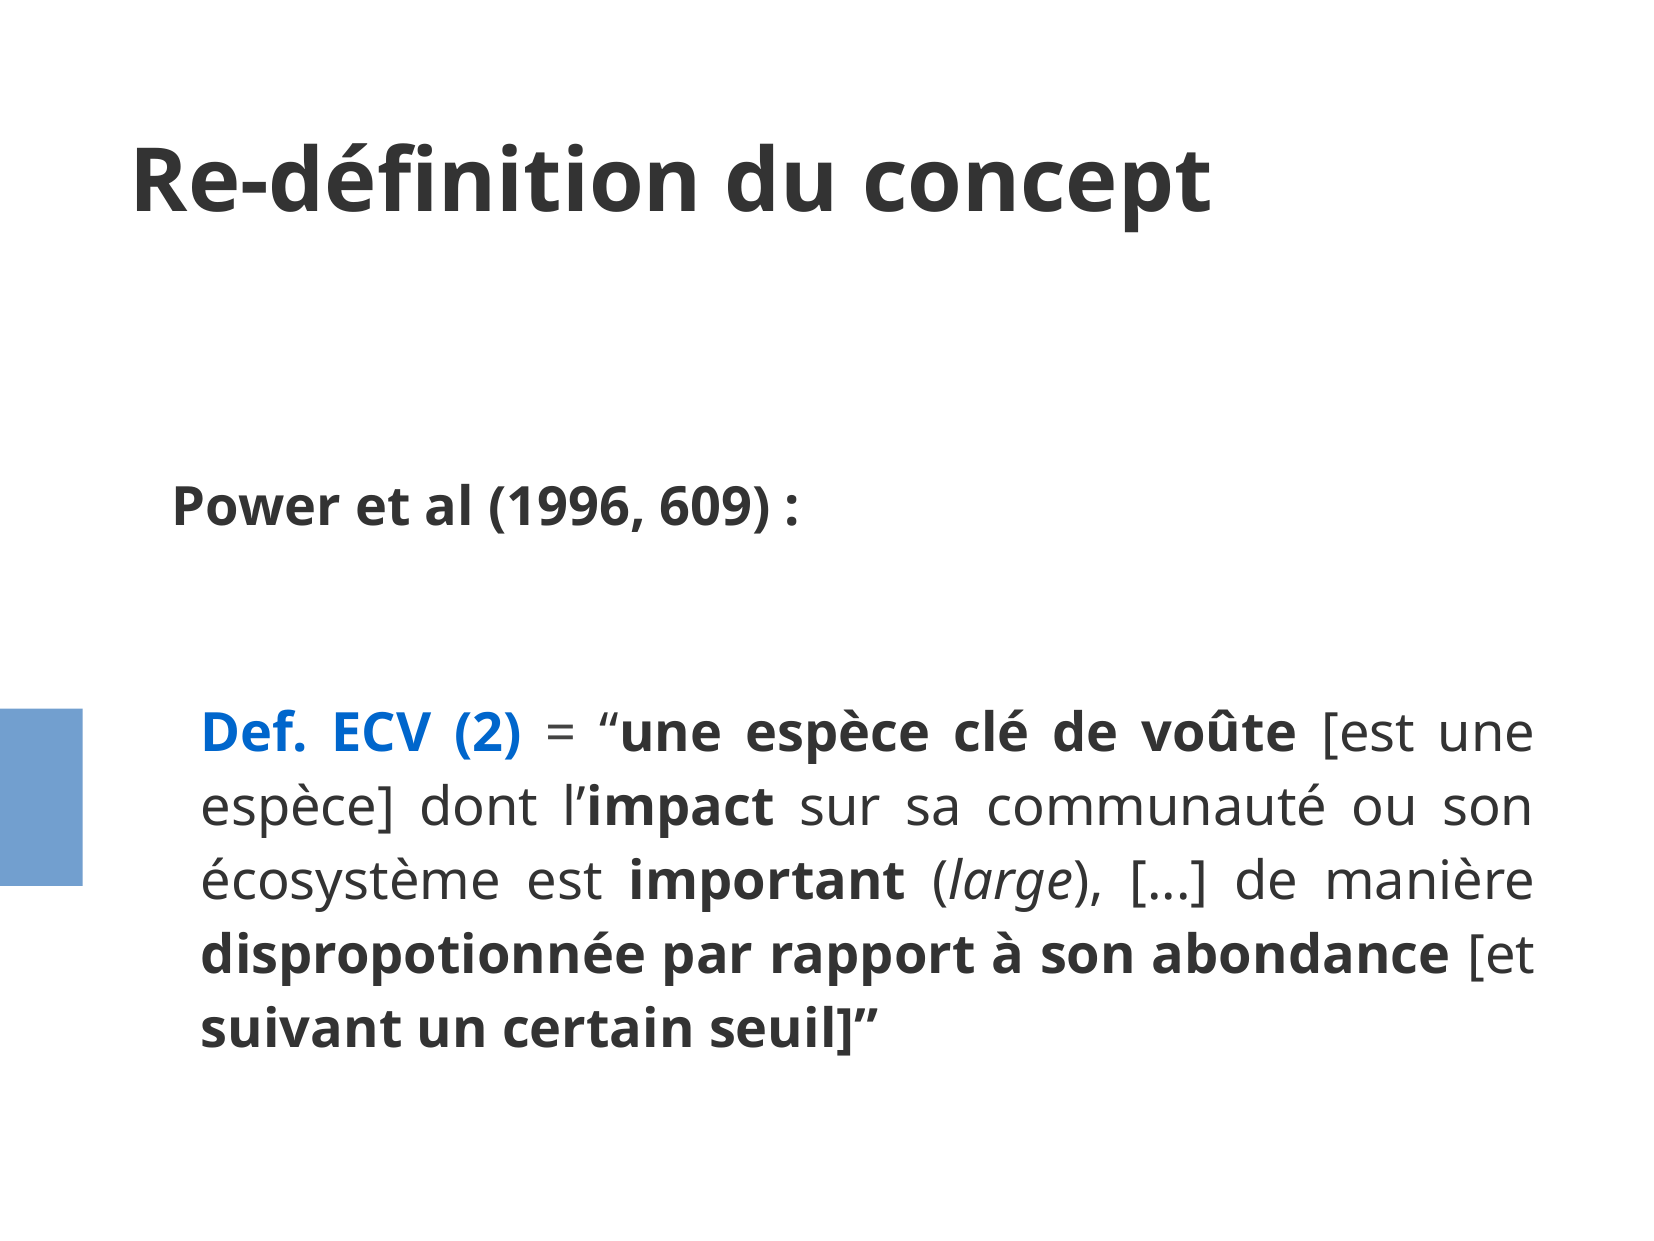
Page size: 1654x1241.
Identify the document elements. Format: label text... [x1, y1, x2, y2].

list Power et al (1996, 609) : Def. ECV (2) = “une espèce clé de voûte [est une espèce] dont l’impact sur sa communauté ou son écosystème est important (large), [...] de manière dispropotionnée par rapport à son abondance [et suivant un certain seuil]” [129, 354, 1536, 1074]
title Re-définition du concept [129, 59, 1536, 296]
